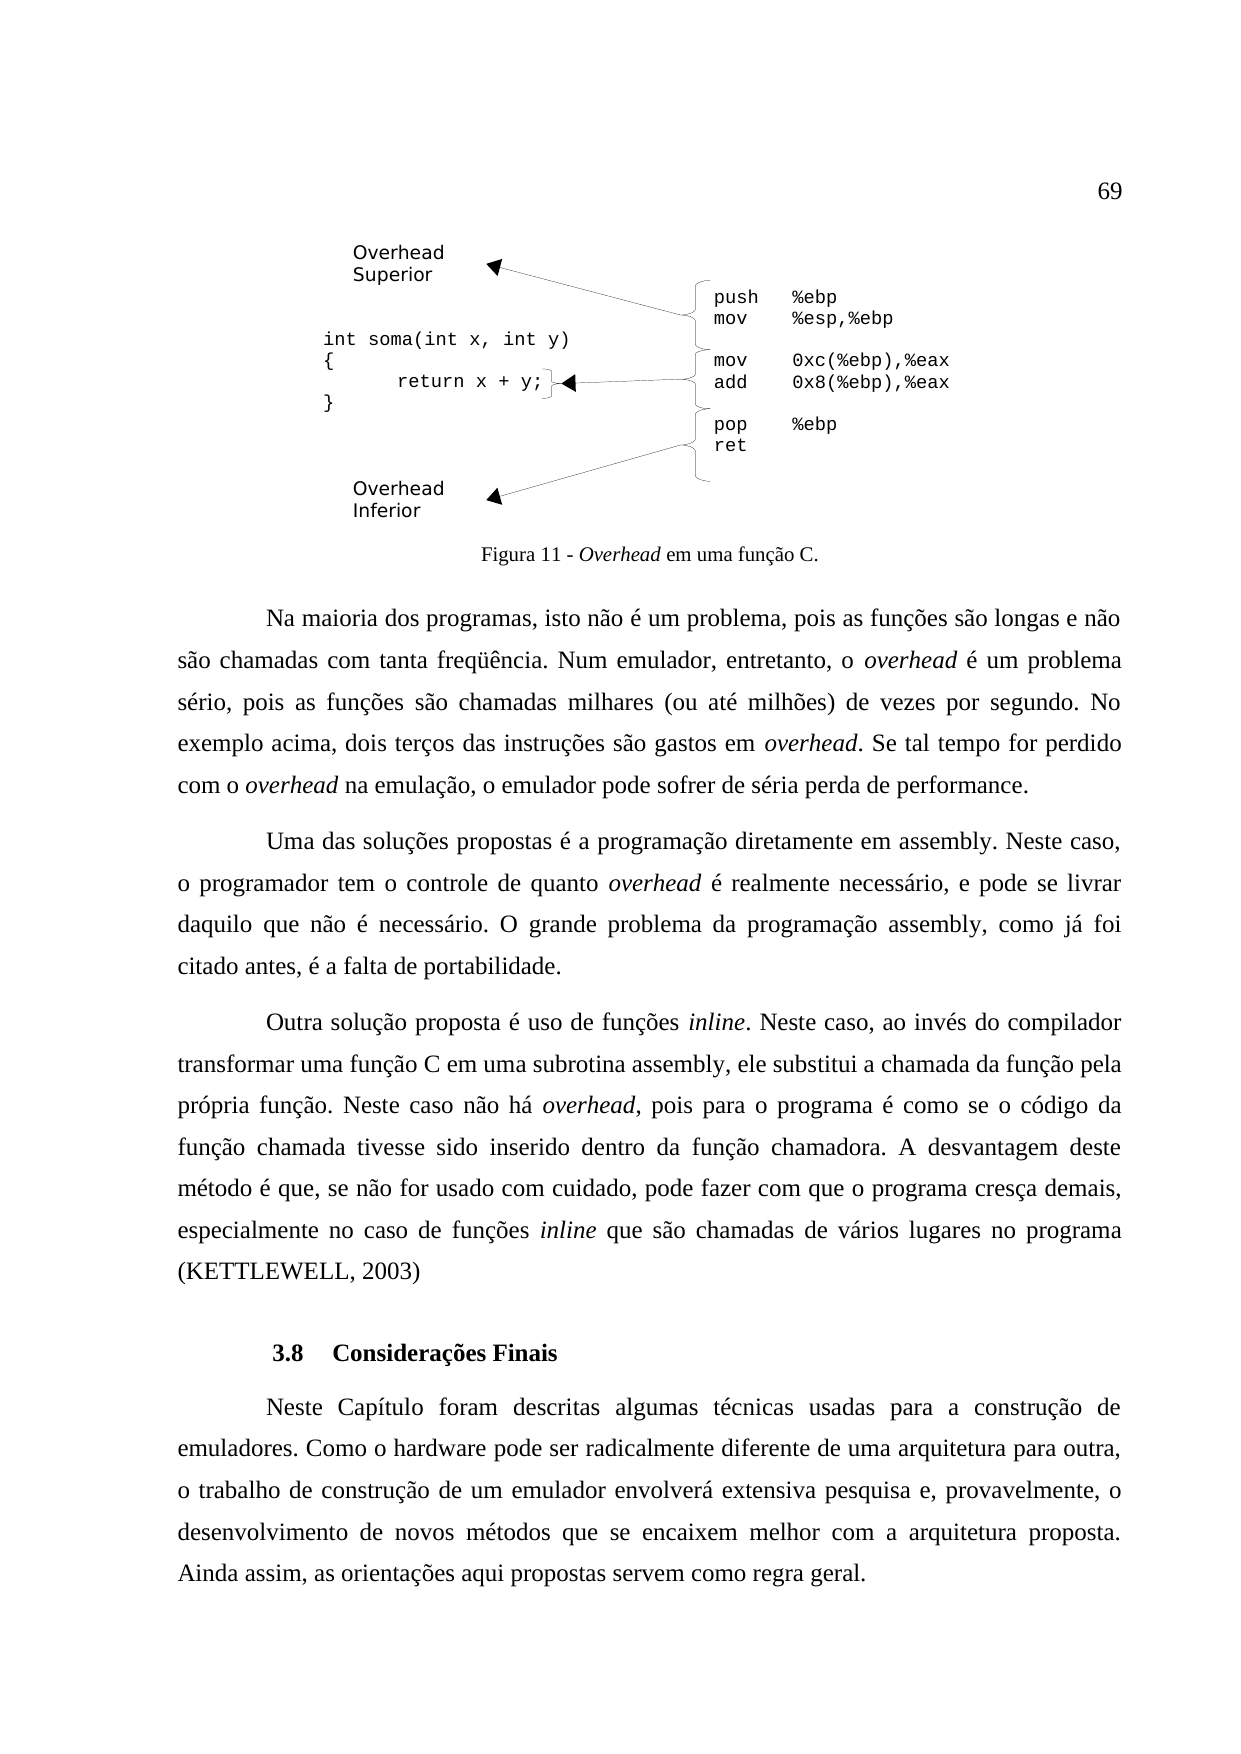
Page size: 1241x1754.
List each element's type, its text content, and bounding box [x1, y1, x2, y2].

text Na maioria dos programas, isto não é um problema, pois as funções são longas e não são chamadas com tanta freqüência. Num emulador, entretanto, o overhead é um problema sério, pois as funções são chamadas milhares (ou até milhões) de vezes por segundo. No exemplo acima, dois terços das instruções são gastos em overhead. Se tal tempo for perdido com o overhead na emulação, o emulador pode sofrer de séria perda de performance. [177, 234, 1122, 798]
text Outra solução proposta é uso de funções inline. Neste caso, ao invés do compilador transformar uma função C em uma subrotina assembly, ele substitui a chamada da função pela própria função. Neste caso não há overhead, pois para o programa é como se o código da função chamada tivesse sido inserido dentro da função chamadora. A desvantagem deste método é que, se não for usado com cuidado, pode fazer com que o programa cresça demais, especialmente no caso de funções inline que são chamadas de vários lugares no programa (KETTLEWELL, 2003) [177, 1008, 1122, 1285]
text Figura 11 - Overhead em uma função C. [279, 247, 1020, 566]
subtitle Considerações Finais [177, 1339, 1122, 1367]
text Uma das soluções propostas é a programação diretamente em assembly. Neste caso, o programador tem o controle de quanto overhead é realmente necessário, e pode se livrar daquilo que não é necessário. O grande problema da programação assembly, como já foi citado antes, é a falta de portabilidade. [177, 827, 1122, 979]
text Neste Capítulo foram descritas algumas técnicas usadas para a construção de emuladores. Como o hardware pode ser radicalmente diferente de uma arquitetura para outra, o trabalho de construção de um emulador envolverá extensiva pesquisa e, provavelmente, o desenvolvimento de novos métodos que se encaixem melhor com a arquitetura proposta. Ainda assim, as orientações aqui propostas servem como regra geral. [177, 1393, 1122, 1587]
